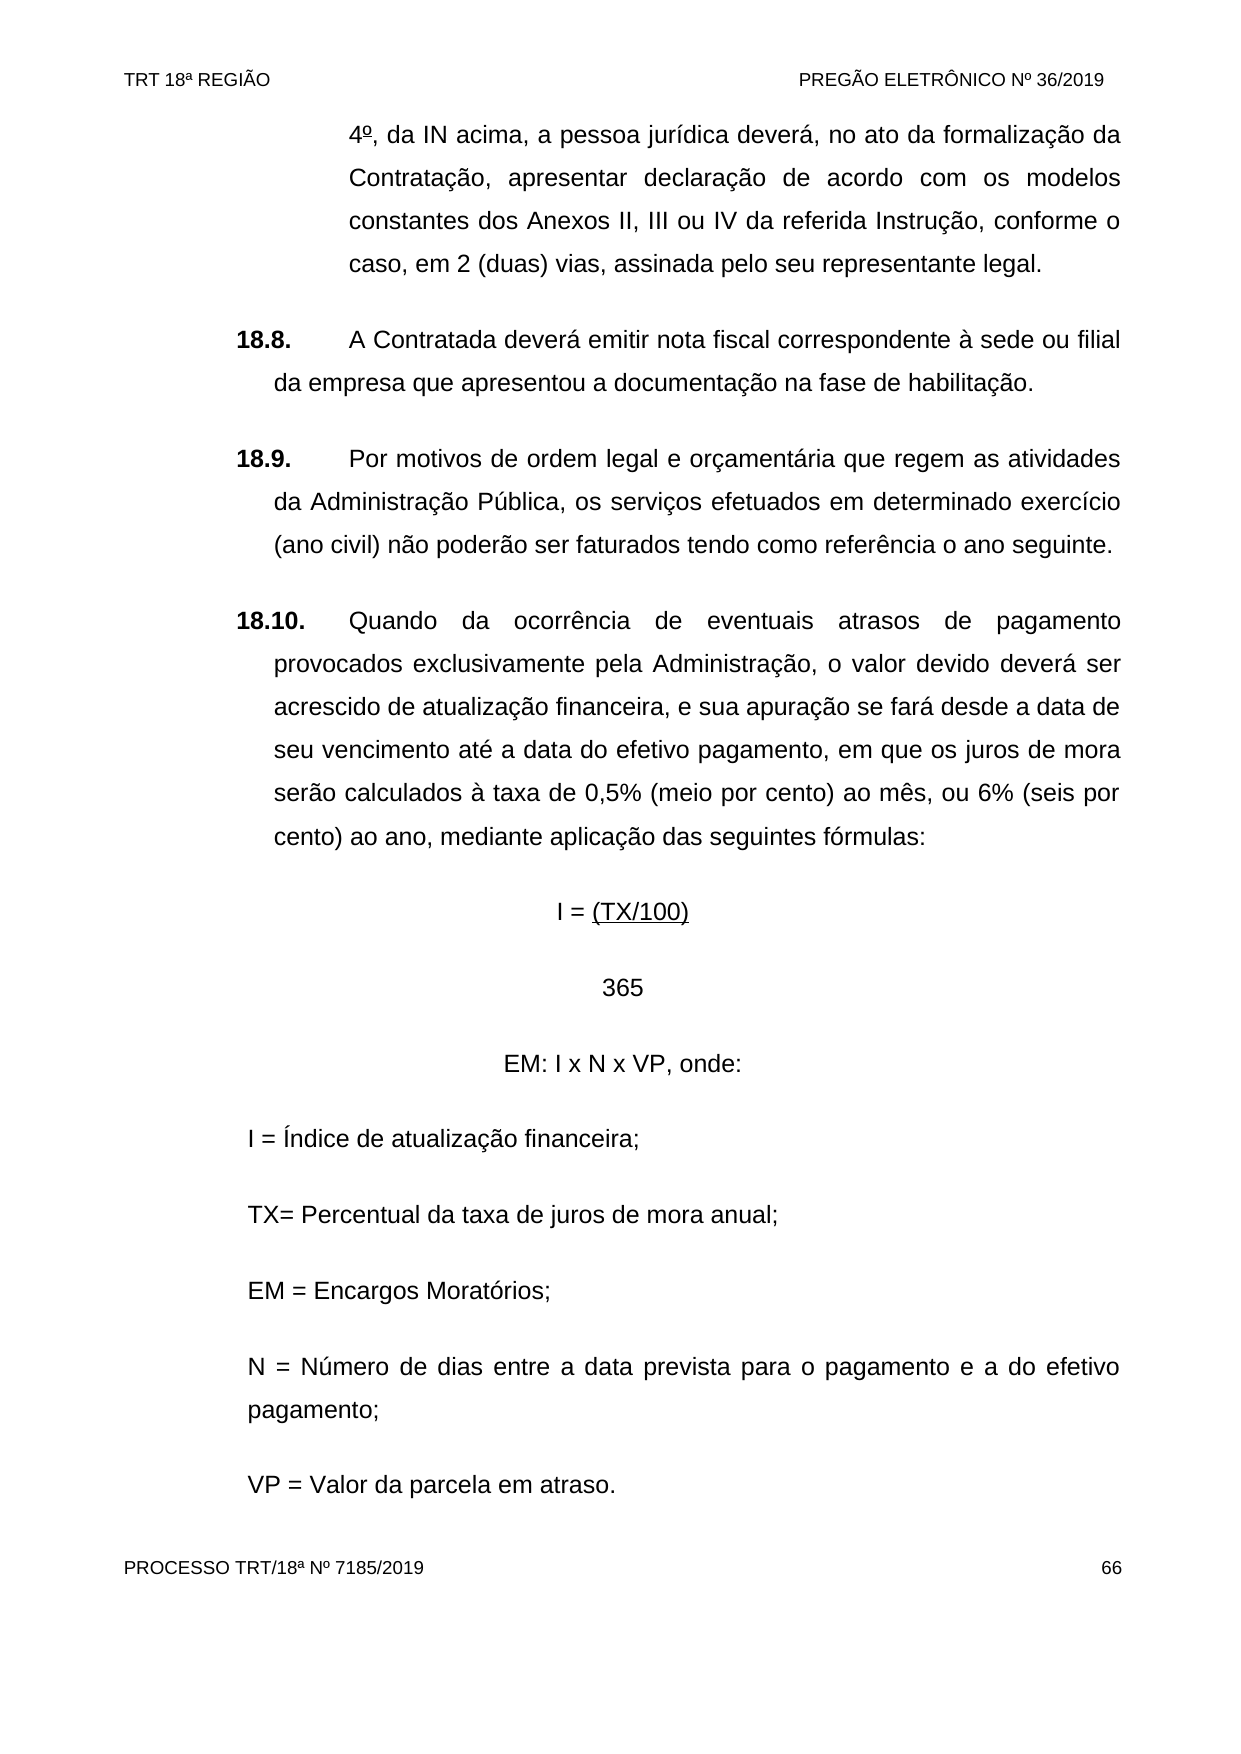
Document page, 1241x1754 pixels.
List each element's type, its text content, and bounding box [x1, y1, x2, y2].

text 365 [123, 973, 1122, 1002]
text EM: I x N x VP, onde: [123, 1049, 1122, 1077]
text VP = Valor da parcela em atraso. [247, 1470, 1122, 1499]
text N = Número de dias entre a data prevista para o pagamento e a do efetivo pagamento; [247, 1352, 1122, 1423]
text EM = Encargos Moratórios; [247, 1276, 1122, 1304]
text I = Índice de atualização financeira; [247, 1124, 1122, 1153]
list A Contratada deverá emitir nota fiscal correspondente à sede ou filial da empresa que apresentou a documentação na fase de habilitação. [236, 325, 1122, 397]
list Por motivos de ordem legal e orçamentária que regem as atividades da Administração Pública, os serviços efetuados em determinado exercício (ano civil) não poderão ser faturados tendo como referência o ano seguinte. [236, 444, 1122, 559]
text TX= Percentual da taxa de juros de mora anual; [247, 1200, 1122, 1229]
list Quando da ocorrência de eventuais atrasos de pagamento provocados exclusivamente pela Administração, o valor devido deverá ser acrescido de atualização financeira, e sua apuração se fará desde a data de seu vencimento até a data do efetivo pagamento, em que os juros de mora serão calculados à taxa de 0,5% (meio por cento) ao mês, ou 6% (seis por cento) ao ano, mediante aplicação das seguintes fórmulas: [236, 606, 1122, 850]
list 4º, da IN acima, a pessoa jurídica deverá, no ato da formalização da Contratação, apresentar declaração de acordo com os modelos constantes dos Anexos II, III ou IV da referida Instrução, conforme o caso, em 2 (duas) vias, assinada pelo seu representante legal. [311, 120, 1122, 278]
text I = (TX/100) [123, 897, 1122, 926]
